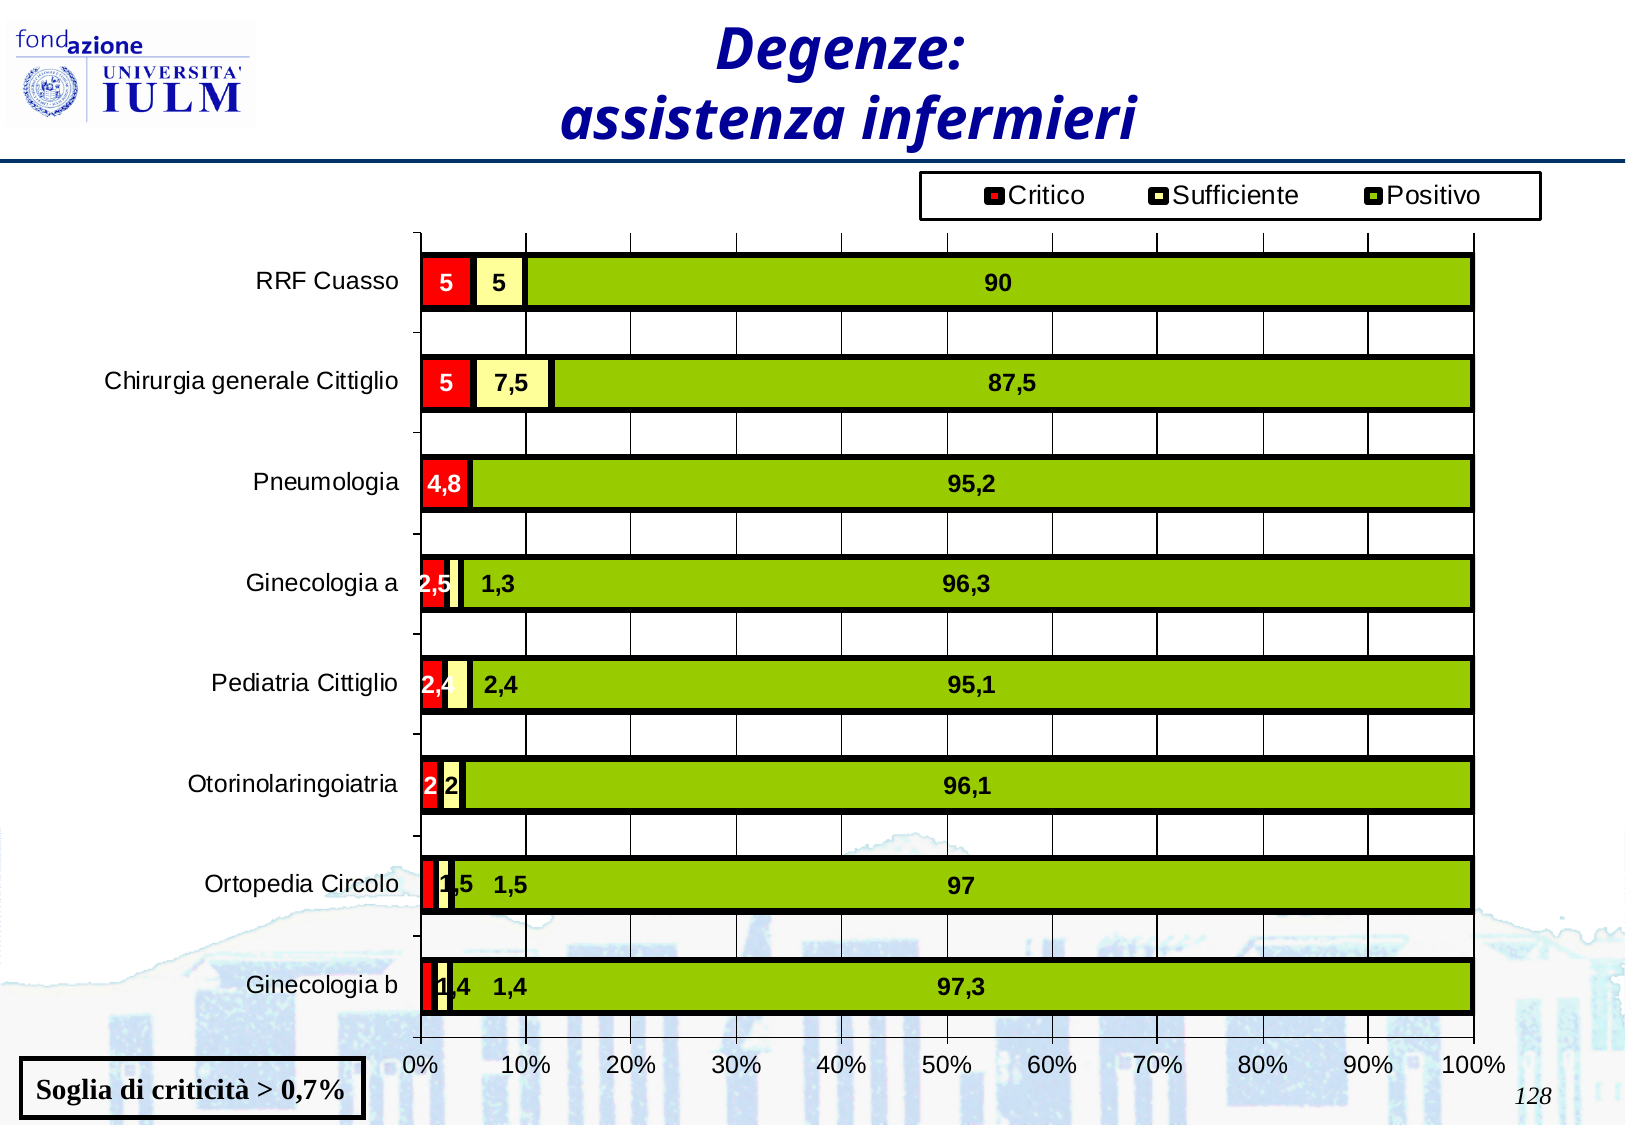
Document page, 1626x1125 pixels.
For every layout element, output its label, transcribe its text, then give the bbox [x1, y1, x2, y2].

text_box Soglia di criticità > 0,7% [21, 1058, 364, 1118]
text_box Degenze: assistenza infermieri [304, 18, 1392, 144]
picture [81, 159, 1544, 1118]
picture [5, 19, 256, 127]
